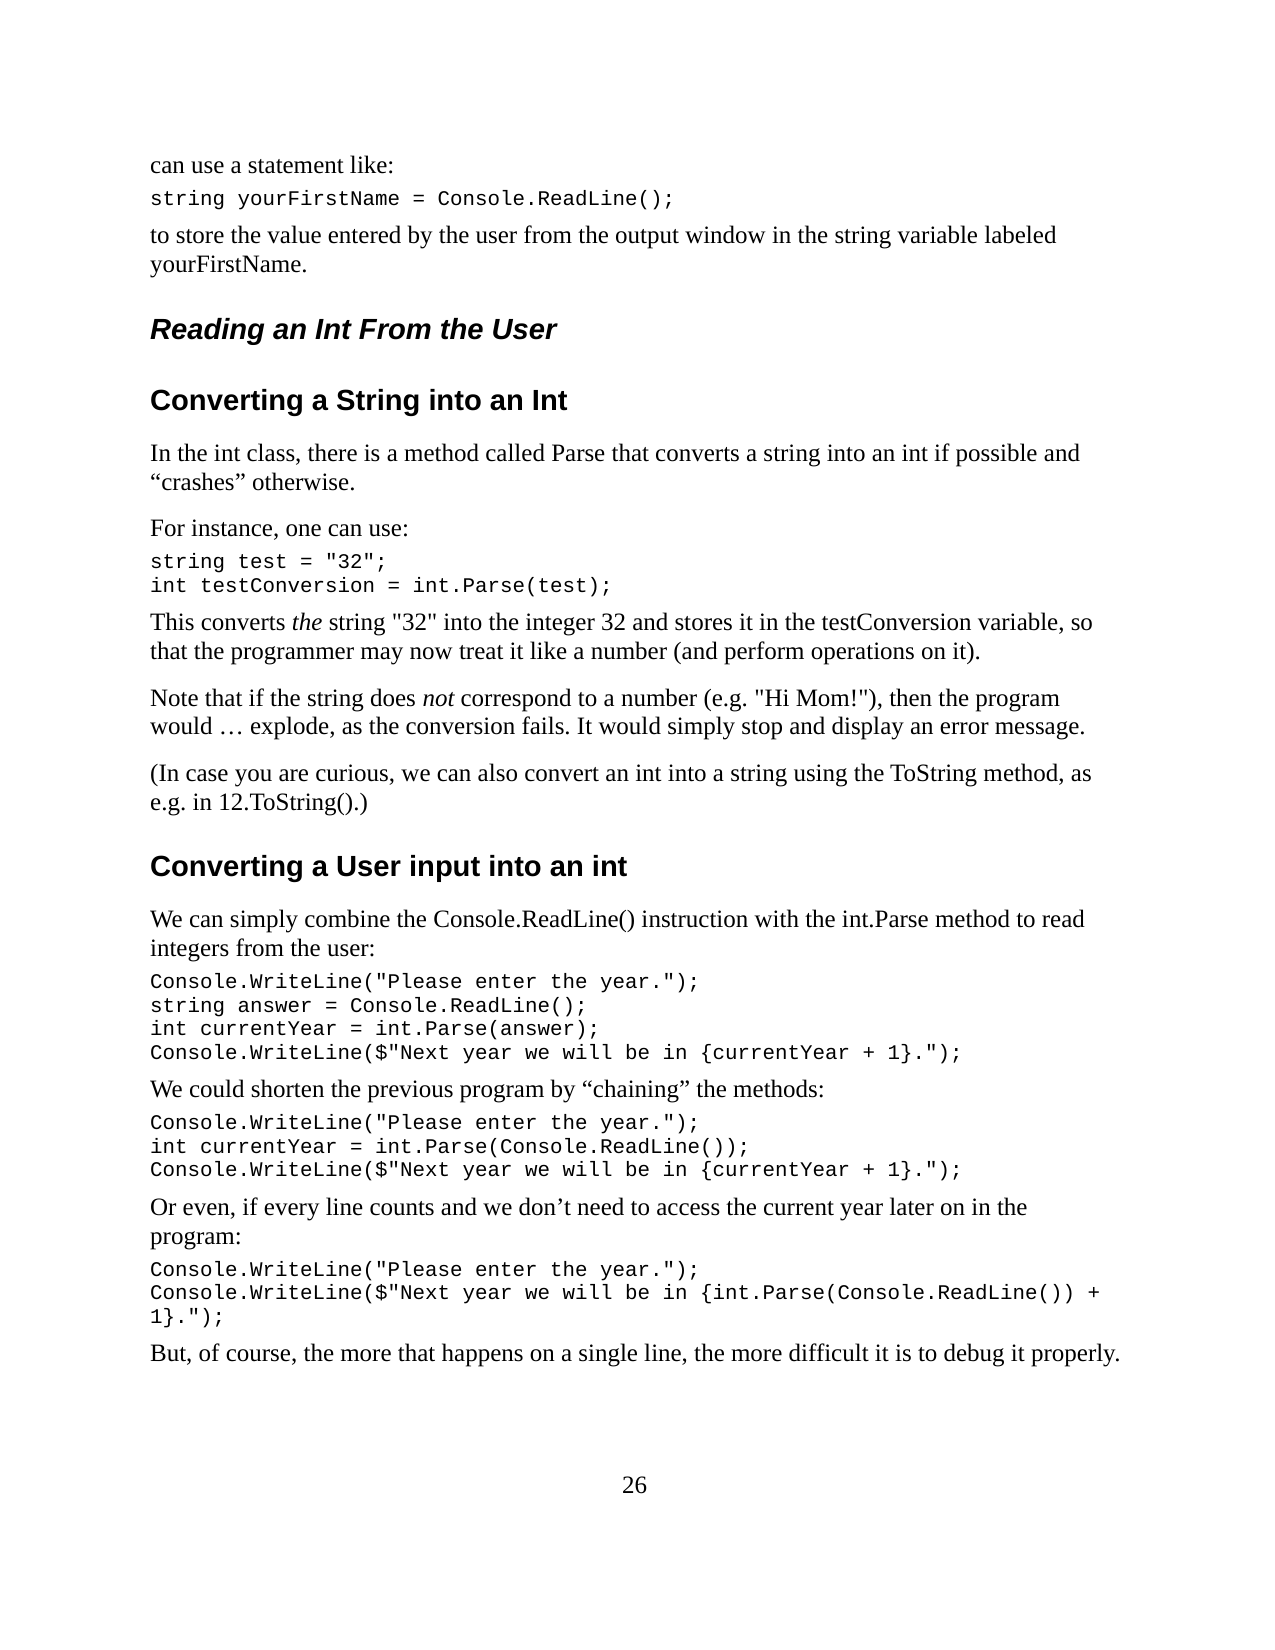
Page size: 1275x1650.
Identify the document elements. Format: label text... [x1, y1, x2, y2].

subtitle Reading an Int From the User [150, 312, 1125, 345]
text This converts the string "32" into the integer 32 and stores it in the testConversion variable, so that the programmer may now treat it like a number (and perform operations on it). [150, 607, 1125, 665]
text can use a statement like: [150, 150, 1125, 179]
text Console.WriteLine($"Next year we will be in {int.Parse(Console.ReadLine()) + 1}."); [150, 1282, 1125, 1329]
text But, of course, the more that happens on a single line, the more difficult it is to debug it properly. [150, 1338, 1125, 1367]
text We could shorten the previous program by “chaining” the methods: [150, 1074, 1125, 1103]
text Console.WriteLine($"Next year we will be in {currentYear + 1}."); [150, 1042, 1125, 1066]
text string answer = Console.ReadLine(); [150, 994, 1125, 1018]
text Console.WriteLine("Please enter the year."); [150, 1258, 1125, 1282]
text string test = "32"; [150, 551, 1125, 574]
text to store the value entered by the user from the output window in the string variable labeled yourFirstName. [150, 220, 1125, 278]
text Console.WriteLine($"Next year we will be in {currentYear + 1}."); [150, 1159, 1125, 1183]
text Or even, if every line counts and we don’t need to access the current year later on in the program: [150, 1192, 1125, 1249]
text In the int class, there is a method called Parse that converts a string into an int if possible and “crashes” otherwise. [150, 438, 1125, 495]
text string yourFirstName = Console.ReadLine(); [150, 188, 1125, 211]
subtitle Converting a User input into an int [150, 849, 1125, 883]
text int currentYear = int.Parse(answer); [150, 1018, 1125, 1042]
text Console.WriteLine("Please enter the year."); [150, 1112, 1125, 1136]
text For instance, one can use: [150, 513, 1125, 542]
subtitle Converting a String into an Int [150, 383, 1125, 416]
text Note that if the string does not correspond to a number (e.g. "Hi Mom!"), then the program would … explode, as the conversion fails. It would simply stop and display an error message. [150, 683, 1125, 740]
text int currentYear = int.Parse(Console.ReadLine()); [150, 1136, 1125, 1159]
text Console.WriteLine("Please enter the year."); [150, 971, 1125, 994]
text int testConversion = int.Parse(test); [150, 574, 1125, 598]
text We can simply combine the Console.ReadLine() instruction with the int.Parse method to read integers from the user: [150, 904, 1125, 962]
text (In case you are curious, we can also convert an int into a string using the ToString method, as e.g. in 12.ToString().) [150, 758, 1125, 816]
